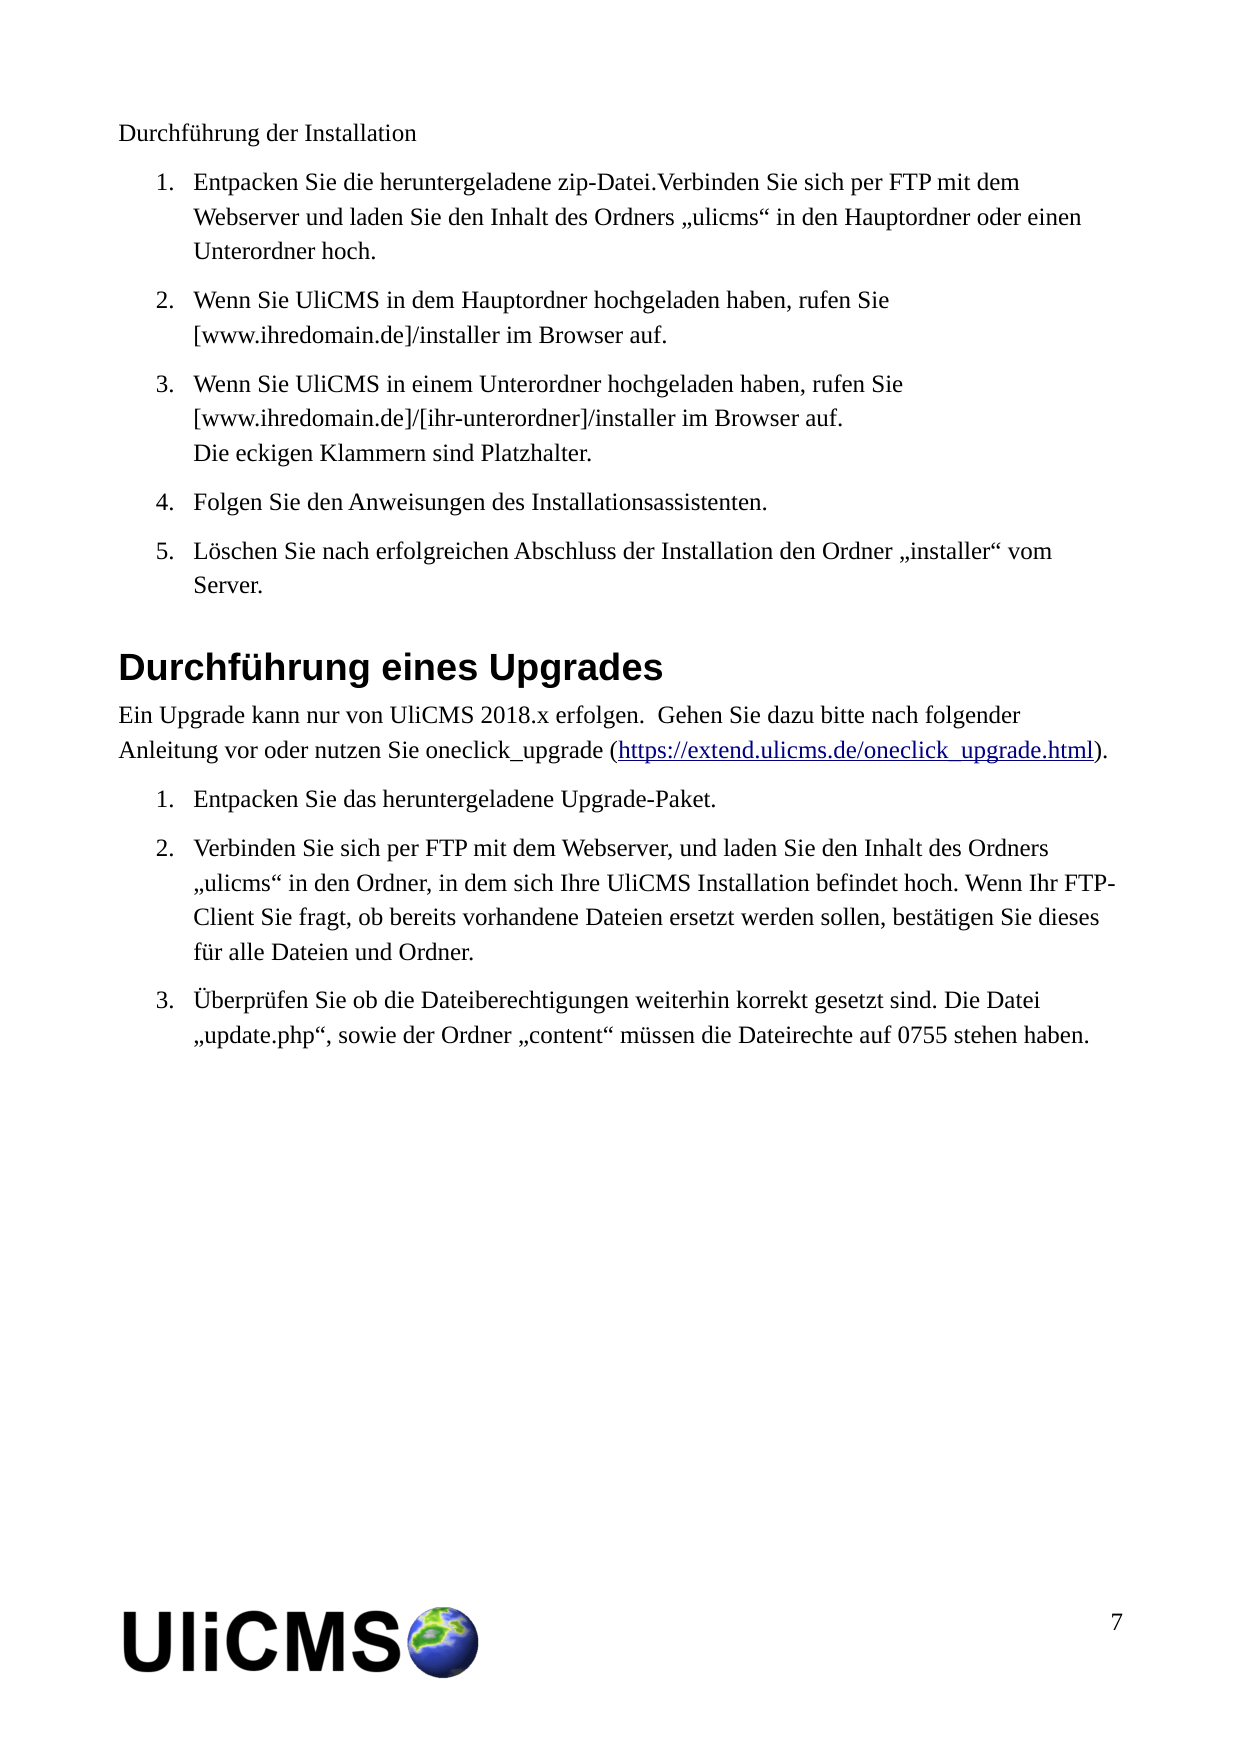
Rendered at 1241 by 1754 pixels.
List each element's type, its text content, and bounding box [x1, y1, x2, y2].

list Wenn Sie UliCMS in einem Unterordner hochgeladen haben, rufen Sie [www.ihredomain.de]/[ihr-unterordner]/installer im Browser auf. Die eckigen Klammern sind Platzhalter. [156, 369, 1123, 466]
list Verbinden Sie sich per FTP mit dem Webserver, und laden Sie den Inhalt des Ordners „ulicms“ in den Ordner, in dem sich Ihre UliCMS Installation befindet hoch. Wenn Ihr FTP-Client Sie fragt, ob bereits vorhandene Dateien ersetzt werden sollen, bestätigen Sie dieses für alle Dateien und Ordner. [156, 833, 1123, 965]
text Ein Upgrade kann nur von UliCMS 2018.x erfolgen. Gehen Sie dazu bitte nach folgender Anleitung vor oder nutzen Sie oneclick_upgrade (https://extend.ulicms.de/oneclick_upgrade.html). [118, 701, 1123, 764]
picture [118, 1607, 479, 1681]
list Löschen Sie nach erfolgreichen Abschluss der Installation den Ordner „installer“ vom Server. [156, 536, 1123, 599]
list Entpacken Sie die heruntergeladene zip-Datei.Verbinden Sie sich per FTP mit dem Webserver und laden Sie den Inhalt des Ordners „ulicms“ in den Hauptordner oder einen Unterordner hoch. [156, 167, 1123, 265]
list Entpacken Sie das heruntergeladene Upgrade-Paket. [156, 784, 1123, 813]
list Wenn Sie UliCMS in dem Hauptordner hochgeladen haben, rufen Sie [www.ihredomain.de]/installer im Browser auf. [156, 285, 1123, 348]
list Überprüfen Sie ob die Dateiberechtigungen weiterhin korrekt gesetzt sind. Die Datei „update.php“, sowie der Ordner „content“ müssen die Dateirechte auf 0755 stehen haben. [156, 986, 1123, 1049]
list Folgen Sie den Anweisungen des Installationsassistenten. [156, 487, 1123, 516]
